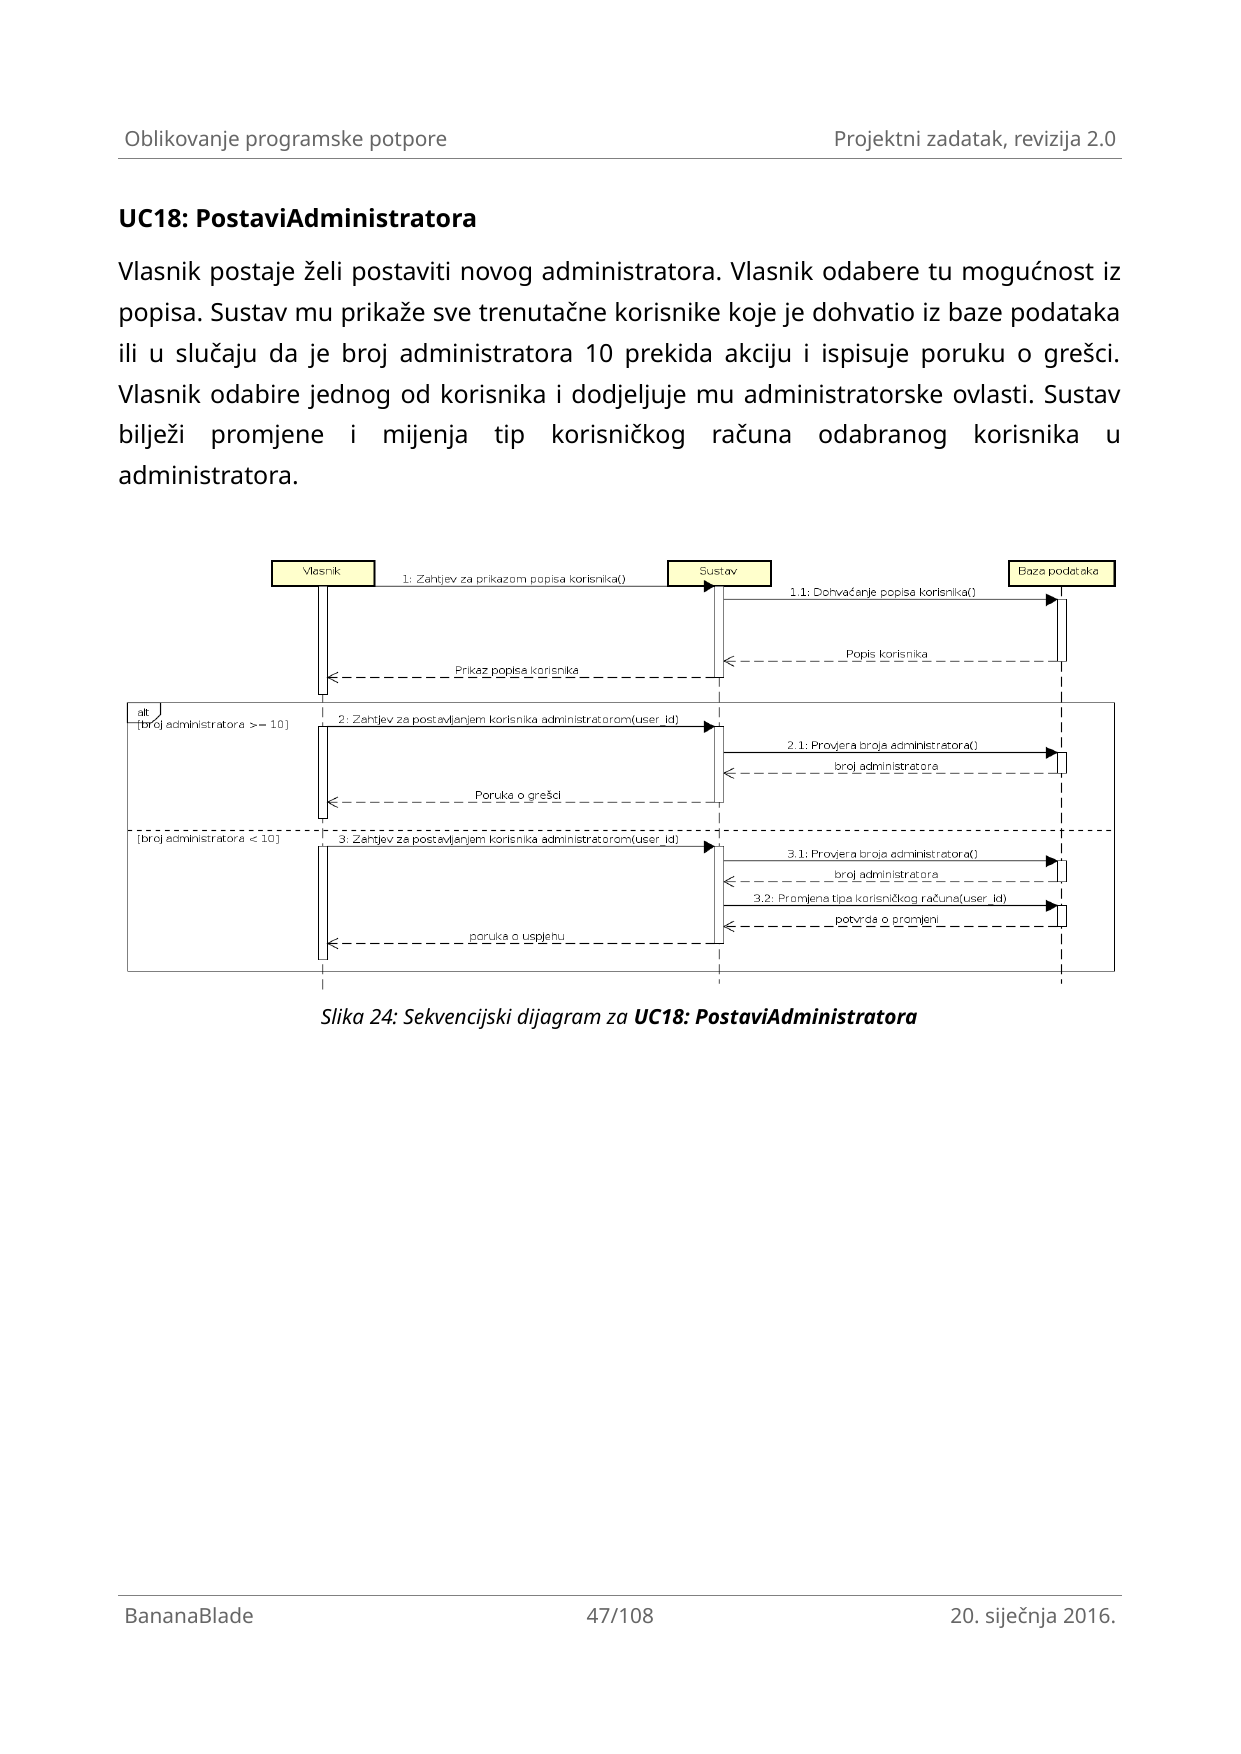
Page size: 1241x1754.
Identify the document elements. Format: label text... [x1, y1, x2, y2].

text Slika 24: Sekvencijski dijagram za UC18: PostaviAdministratora [118, 997, 1122, 1031]
subtitle UC18: PostaviAdministratora [118, 201, 1122, 234]
text Vlasnik postaje želi postaviti novog administratora. Vlasnik odabere tu mogućnost iz popisa. Sustav mu prikaže sve trenutačne korisnike koje je dohvatio iz baze podataka ili u slučaju da je broj administratora 10 prekida akciju i ispisuje poruku o grešci. Vlasnik odabire jednog od korisnika i dodjeljuje mu administratorske ovlasti. Sustav bilježi promjene i mijenja tip korisničkog računa odabranog korisnika u administratora. [118, 254, 1122, 492]
picture [118, 552, 1123, 997]
